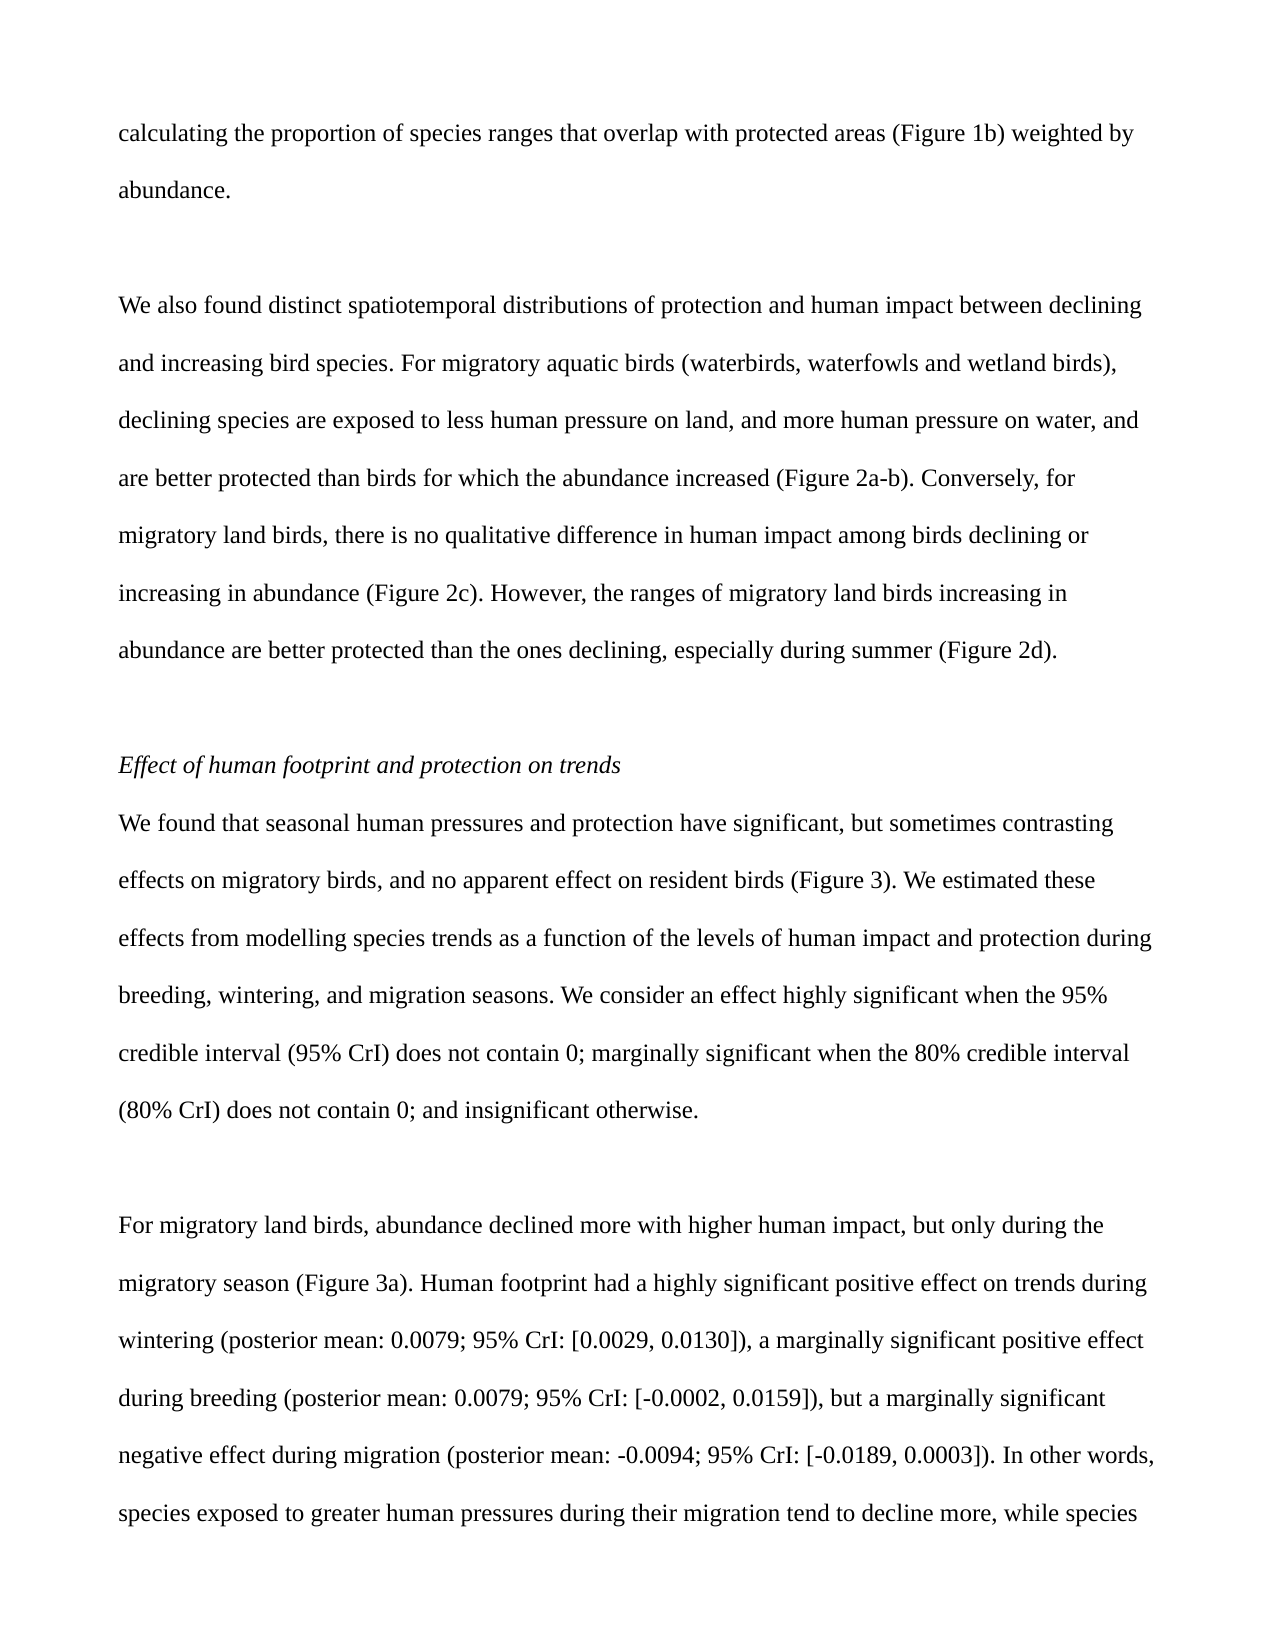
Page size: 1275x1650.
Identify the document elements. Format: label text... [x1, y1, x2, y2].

text We found that seasonal human pressures and protection have significant, but sometimes contrasting effects on migratory birds, and no apparent effect on resident birds (Figure 3). We estimated these effects from modelling species trends as a function of the levels of human impact and protection during breeding, wintering, and migration seasons. We consider an effect highly significant when the 95% credible interval (95% CrI) does not contain 0; marginally significant when the 80% credible interval (80% CrI) does not contain 0; and insignificant otherwise. [118, 808, 1157, 1124]
text calculating the proportion of species ranges that overlap with protected areas (Figure 1b) weighted by abundance. [118, 118, 1157, 204]
text We also found distinct spatiotemporal distributions of protection and human impact between declining and increasing bird species. For migratory aquatic birds (waterbirds, waterfowls and wetland birds), declining species are exposed to less human pressure on land, and more human pressure on water, and are better protected than birds for which the abundance increased (Figure 2a-b). Conversely, for migratory land birds, there is no qualitative difference in human impact among birds declining or increasing in abundance (Figure 2c). However, the ranges of migratory land birds increasing in abundance are better protected than the ones declining, especially during summer (Figure 2d). [118, 291, 1157, 664]
text For migratory land birds, abundance declined more with higher human impact, but only during the migratory season (Figure 3a). Human footprint had a highly significant positive effect on trends during wintering (posterior mean: 0.0079; 95% CrI: [0.0029, 0.0130]), a marginally significant positive effect during breeding (posterior mean: 0.0079; 95% CrI: [-0.0002, 0.0159]), but a marginally significant negative effect during migration (posterior mean: -0.0094; 95% CrI: [-0.0189, 0.0003]). In other words, species exposed to greater human pressures during their migration tend to decline more, while species [118, 1211, 1157, 1527]
text Effect of human footprint and protection on trends [118, 751, 1157, 779]
